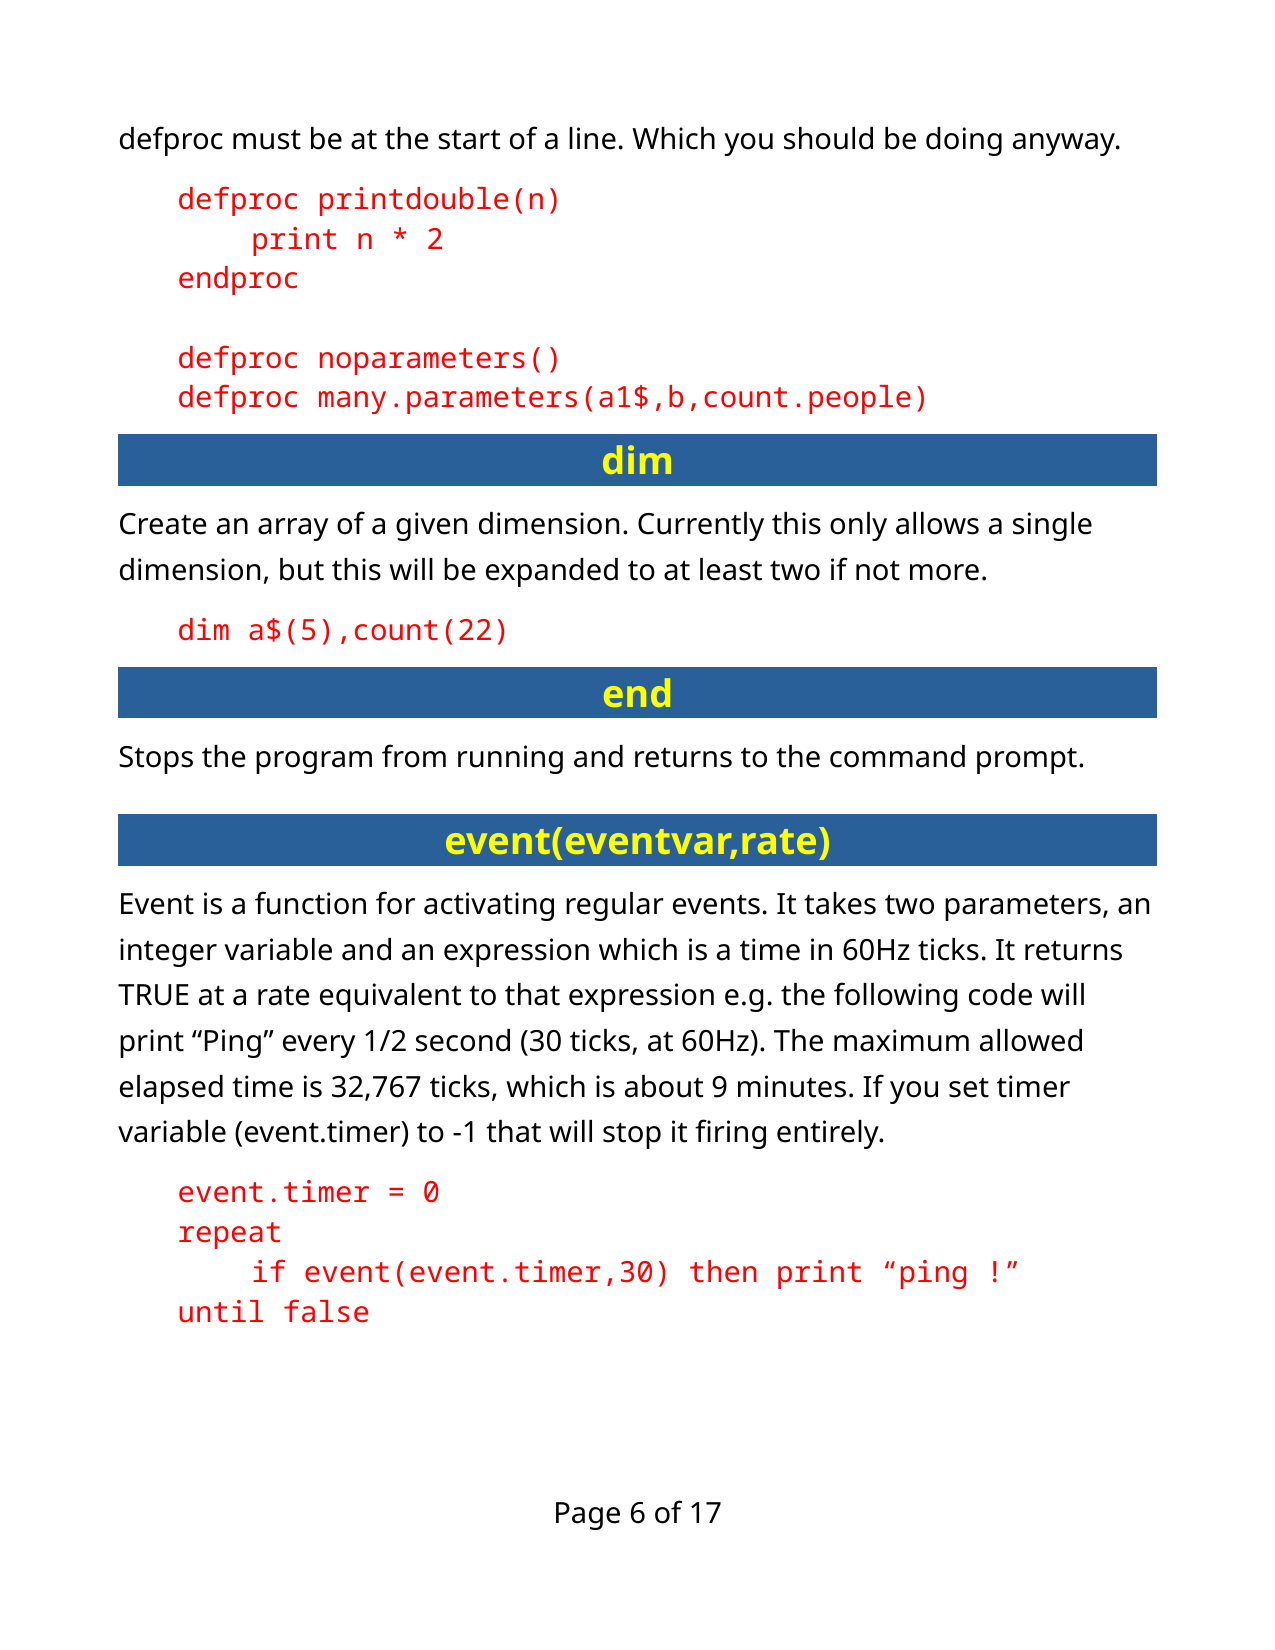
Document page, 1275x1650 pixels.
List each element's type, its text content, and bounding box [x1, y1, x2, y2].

subtitle end [118, 667, 1157, 718]
text defproc printDouble(n) [177, 178, 1157, 218]
text endproc [177, 258, 1157, 297]
text event.timer = 0 [177, 1172, 1157, 1211]
text defproc noParameters() [177, 337, 1157, 377]
text defproc must be at the start of a line. Which you should be doing anyway. [118, 118, 1157, 158]
text Create an array of a given dimension. Currently this only allows a single dimension, but this will be expanded to at least two if not more. [118, 503, 1157, 589]
text Event is a function for activating regular events. It takes two parameters, an integer variable and an expression which is a time in 60Hz ticks. It returns TRUE at a rate equivalent to that expression e.g. the following code will print “Ping” every 1/2 second (30 ticks, at 60Hz). The maximum allowed elapsed time is 32,767 ticks, which is about 9 minutes. If you set timer variable (event.timer) to -1 that will stop it firing entirely. [118, 883, 1157, 1151]
text until false [177, 1291, 1157, 1331]
text dim a$(5),count(22) [177, 609, 1157, 649]
text if event(event.timer,30) then print “Ping !” [177, 1251, 1157, 1291]
subtitle dim [118, 434, 1157, 486]
subtitle event(eventvar,rate) [118, 814, 1157, 866]
text Stops the program from running and returns to the command prompt. [118, 736, 1157, 776]
text print n * 2 [177, 218, 1157, 258]
text repeat [177, 1211, 1157, 1251]
text defproc many.parameters(a1$,b,count.people) [177, 377, 1157, 416]
